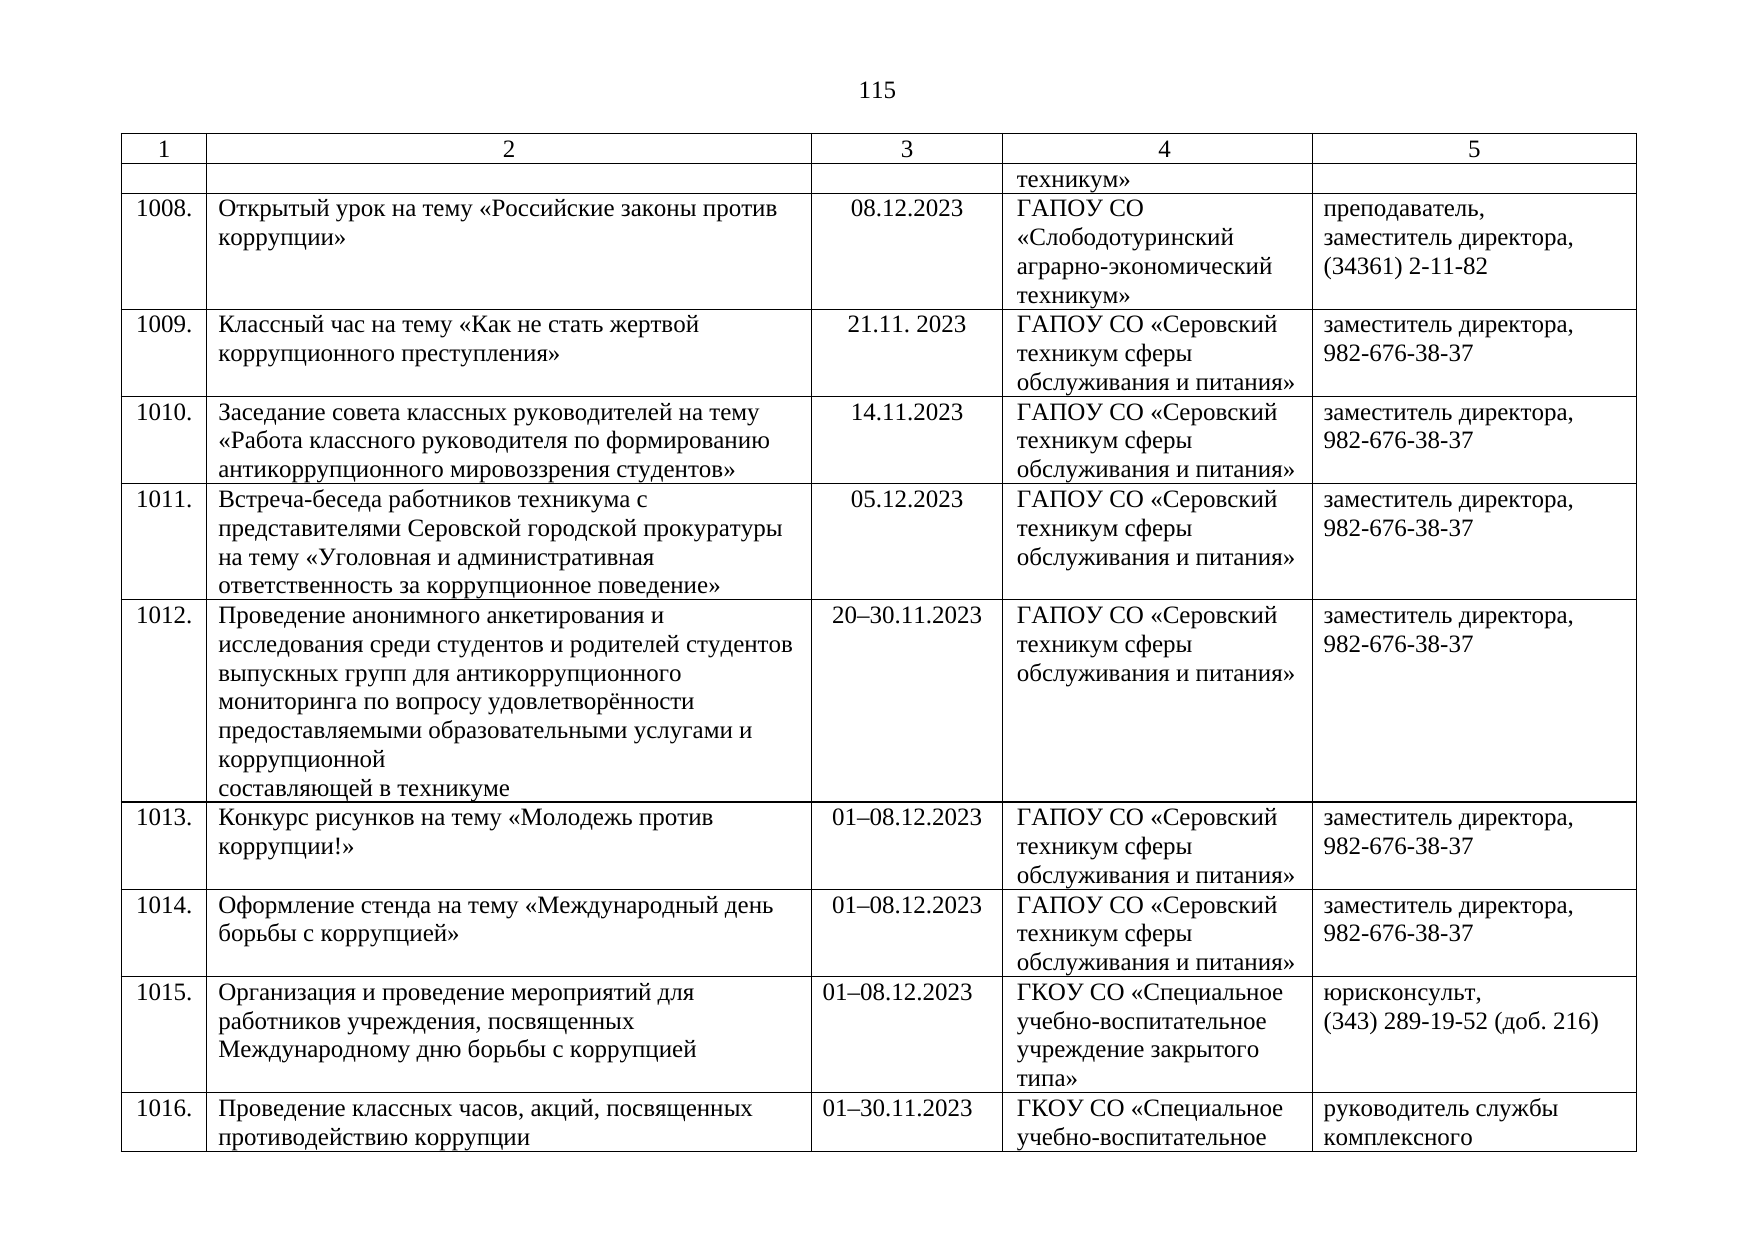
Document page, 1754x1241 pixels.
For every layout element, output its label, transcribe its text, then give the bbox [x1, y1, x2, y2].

table_cell ГАПОУ СО «Серовский техникум сферы обслуживания и питания» [1003, 484, 1312, 599]
table_cell [117, 976, 121, 1092]
table_cell Проведение анонимного анкетирования и исследования среди студентов и родителей студентов выпускных групп для антикоррупционного мониторинга по вопросу удовлетворённости предоставляемыми образовательными услугами и коррупционной составляющей в техникуме [207, 600, 811, 801]
table_cell 14.11.2023 [812, 397, 1002, 483]
table_cell заместитель директора, 982-676-38-37 [1313, 803, 1636, 889]
table_cell [122, 397, 206, 483]
table_cell [122, 977, 206, 1092]
table_cell ГАПОУ СО «Серовский техникум сферы обслуживания и питания» [1003, 803, 1312, 889]
table_cell [122, 484, 206, 599]
table_cell Организация и проведение мероприятий для работников учреждения, посвященных Международному дню борьбы с коррупцией [207, 977, 811, 1092]
table_cell [122, 164, 206, 192]
table_cell [122, 890, 206, 976]
table_header 1 [122, 134, 206, 163]
table_cell заместитель директора, 982-676-38-37 [1313, 890, 1636, 976]
table_cell заместитель директора, 982-676-38-37 [1313, 600, 1636, 801]
table_cell [117, 483, 121, 599]
table_cell 01–08.12.2023 [812, 977, 1002, 1092]
table_cell 01–08.12.2023 [812, 890, 1002, 976]
table_cell [117, 1092, 121, 1151]
table_cell [207, 164, 811, 192]
table_cell 01–30.11.2023 [812, 1093, 1002, 1151]
table_cell ГКОУ СО «Специальное учебно-воспитательное [1003, 1093, 1312, 1151]
table_cell 08.12.2023 [812, 194, 1002, 308]
table_cell ГКОУ СО «Специальное учебно-воспитательное учреждение закрытого типа» [1003, 977, 1312, 1092]
table_cell Встреча-беседа работников техникума с представителями Серовской городской прокуратуры на тему «Уголовная и административная ответственность за коррупционное поведение» [207, 484, 811, 599]
table_cell ГАПОУ СО «Серовский техникум сферы обслуживания и питания» [1003, 397, 1312, 483]
table_cell [117, 309, 121, 396]
table_cell преподаватель, заместитель директора, (34361) 2-11-82 [1313, 194, 1636, 308]
table_cell [117, 889, 121, 976]
table_cell 20–30.11.2023 [812, 600, 1002, 801]
table_header 5 [1313, 134, 1636, 163]
table_cell 05.12.2023 [812, 484, 1002, 599]
table_header [117, 133, 121, 163]
table_cell [117, 396, 121, 483]
table_cell [117, 599, 121, 801]
table_cell заместитель директора, 982-676-38-37 [1313, 310, 1636, 396]
table_cell Оформление стенда на тему «Международный день борьбы с коррупцией» [207, 890, 811, 976]
table_cell Классный час на тему «Как не стать жертвой коррупционного преступления» [207, 310, 811, 396]
table_cell [117, 193, 121, 308]
table_cell Конкурс рисунков на тему «Молодежь против коррупции!» [207, 803, 811, 889]
table_cell [122, 803, 206, 889]
table_cell [122, 1093, 206, 1151]
table_cell заместитель директора, 982-676-38-37 [1313, 484, 1636, 599]
table_cell ГАПОУ СО «Серовский техникум сферы обслуживания и питания» [1003, 600, 1312, 801]
table_cell руководитель службы комплексного [1313, 1093, 1636, 1151]
table_cell [117, 801, 121, 889]
table_cell 01–08.12.2023 [812, 803, 1002, 889]
table_cell заместитель директора, 982-676-38-37 [1313, 397, 1636, 483]
table_cell Проведение классных часов, акций, посвященных противодействию коррупции [207, 1093, 811, 1151]
table_cell [122, 194, 206, 308]
table_cell юрисконсульт, (343) 289-19-52 (доб. 216) [1313, 977, 1636, 1092]
table_cell [122, 600, 206, 801]
table_header 3 [812, 134, 1002, 163]
table_cell Заседание совета классных руководителей на тему «Работа классного руководителя по формированию антикоррупционного мировоззрения студентов» [207, 397, 811, 483]
table_cell ГАПОУ СО «Слободотуринский аграрно-экономический техникум» [1003, 194, 1312, 308]
table_cell [812, 164, 1002, 192]
table_header 4 [1003, 134, 1312, 163]
table_cell техникум» [1003, 164, 1312, 192]
table_cell ГАПОУ СО «Серовский техникум сферы обслуживания и питания» [1003, 890, 1312, 976]
table_cell [1313, 164, 1636, 192]
table_cell 21.11. 2023 [812, 310, 1002, 396]
table_cell ГАПОУ СО «Серовский техникум сферы обслуживания и питания» [1003, 310, 1312, 396]
table_cell [117, 163, 121, 192]
table_cell [122, 310, 206, 396]
table_header 2 [207, 134, 811, 163]
table_cell Открытый урок на тему «Российские законы против коррупции» [207, 194, 811, 308]
